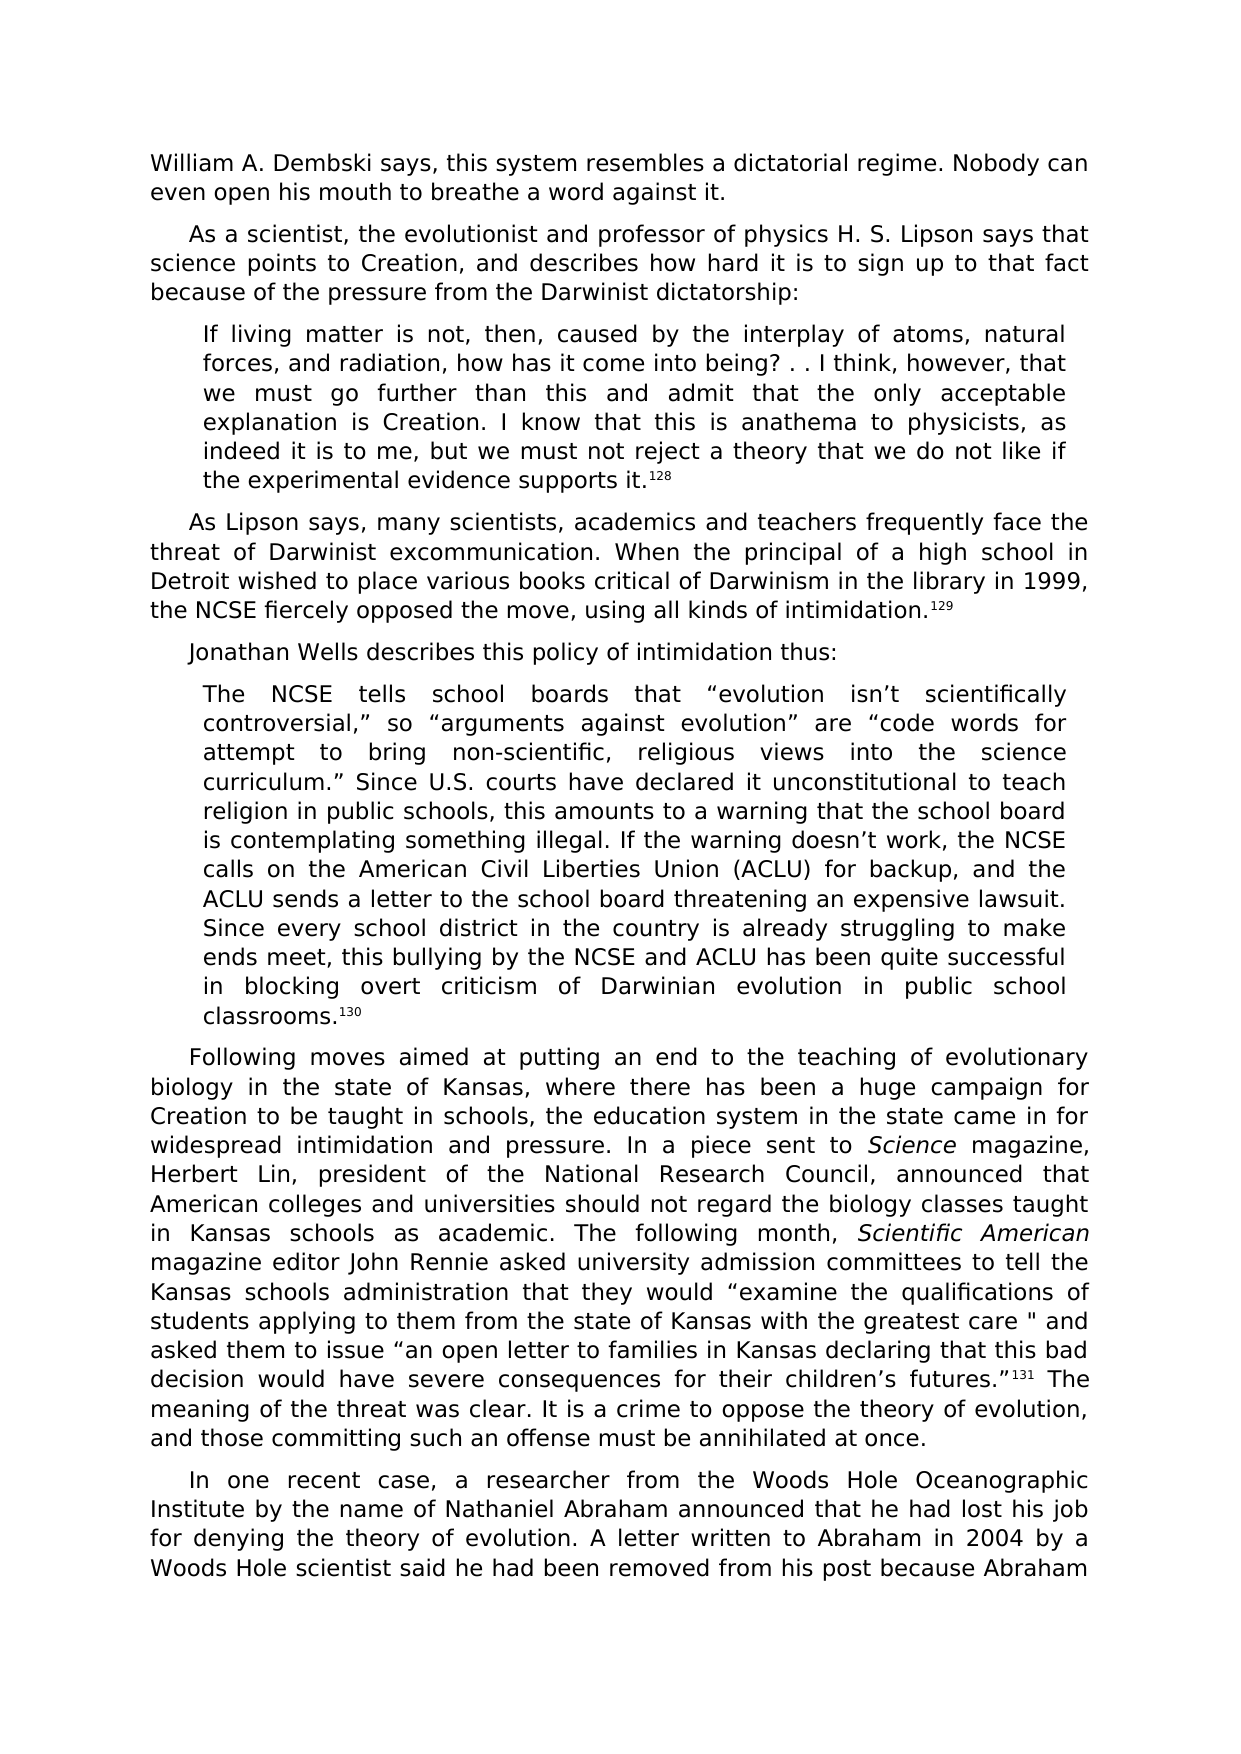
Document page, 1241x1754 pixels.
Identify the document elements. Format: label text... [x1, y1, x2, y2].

text Jonathan Wells describes this policy of intimidation thus: [150, 639, 1090, 666]
text In one recent case, a researcher from the Woods Hole Oceanographic Institute by the name of Nathaniel Abraham announced that he had lost his job for denying the theory of evolution. A letter written to Abraham in 2004 by a Woods Hole scientist said he had been removed from his post because Abraham [150, 1467, 1090, 1581]
text William A. Dembski says, this system resembles a dictatorial regime. Nobody can even open his mouth to breathe a word against it. [150, 150, 1090, 206]
text If living matter is not, then, caused by the interplay of atoms, natural forces, and radiation, how has it come into being? . . I think, however, that we must go further than this and admit that the only acceptable explanation is Creation. I know that this is anathema to physicists, as indeed it is to me, but we must not reject a theory that we do not like if the experimental evidence supports it.128 [203, 321, 1068, 494]
text The NCSE tells school boards that “evolution isn’t scientifically controversial,” so “arguments against evolution” are “code words for attempt to bring non-scientific, religious views into the science curriculum.” Since U.S. courts have declared it unconstitutional to teach religion in public schools, this amounts to a warning that the school board is contemplating something illegal. If the warning doesn’t work, the NCSE calls on the American Civil Liberties Union (ACLU) for backup, and the ACLU sends a letter to the school board threatening an expensive lawsuit. Since every school district in the country is already struggling to make ends meet, this bullying by the NCSE and ACLU has been quite successful in blocking overt criticism of Darwinian evolution in public school classrooms.130 [203, 681, 1068, 1029]
text Following moves aimed at putting an end to the teaching of evolutionary biology in the state of Kansas, where there has been a huge campaign for Creation to be taught in schools, the education system in the state came in for widespread intimidation and pressure. In a piece sent to Science magazine, Herbert Lin, president of the National Research Council, announced that American colleges and universities should not regard the biology classes taught in Kansas schools as academic. The following month, Scientific American magazine editor John Rennie asked university admission committees to tell the Kansas schools administration that they would “examine the qualifications of students applying to them from the state of Kansas with the greatest care " and asked them to issue “an open letter to families in Kansas declaring that this bad decision would have severe consequences for their children’s futures.”131 The meaning of the threat was clear. It is a crime to oppose the theory of evolution, and those committing such an offense must be annihilated at once. [150, 1044, 1090, 1452]
text As a scientist, the evolutionist and professor of physics H. S. Lipson says that science points to Creation, and describes how hard it is to sign up to that fact because of the pressure from the Darwinist dictatorship: [150, 221, 1090, 306]
text As Lipson says, many scientists, academics and teachers frequently face the threat of Darwinist excommunication. When the principal of a high school in Detroit wished to place various books critical of Darwinism in the library in 1999, the NCSE fiercely opposed the move, using all kinds of intimidation.129 [150, 509, 1090, 624]
